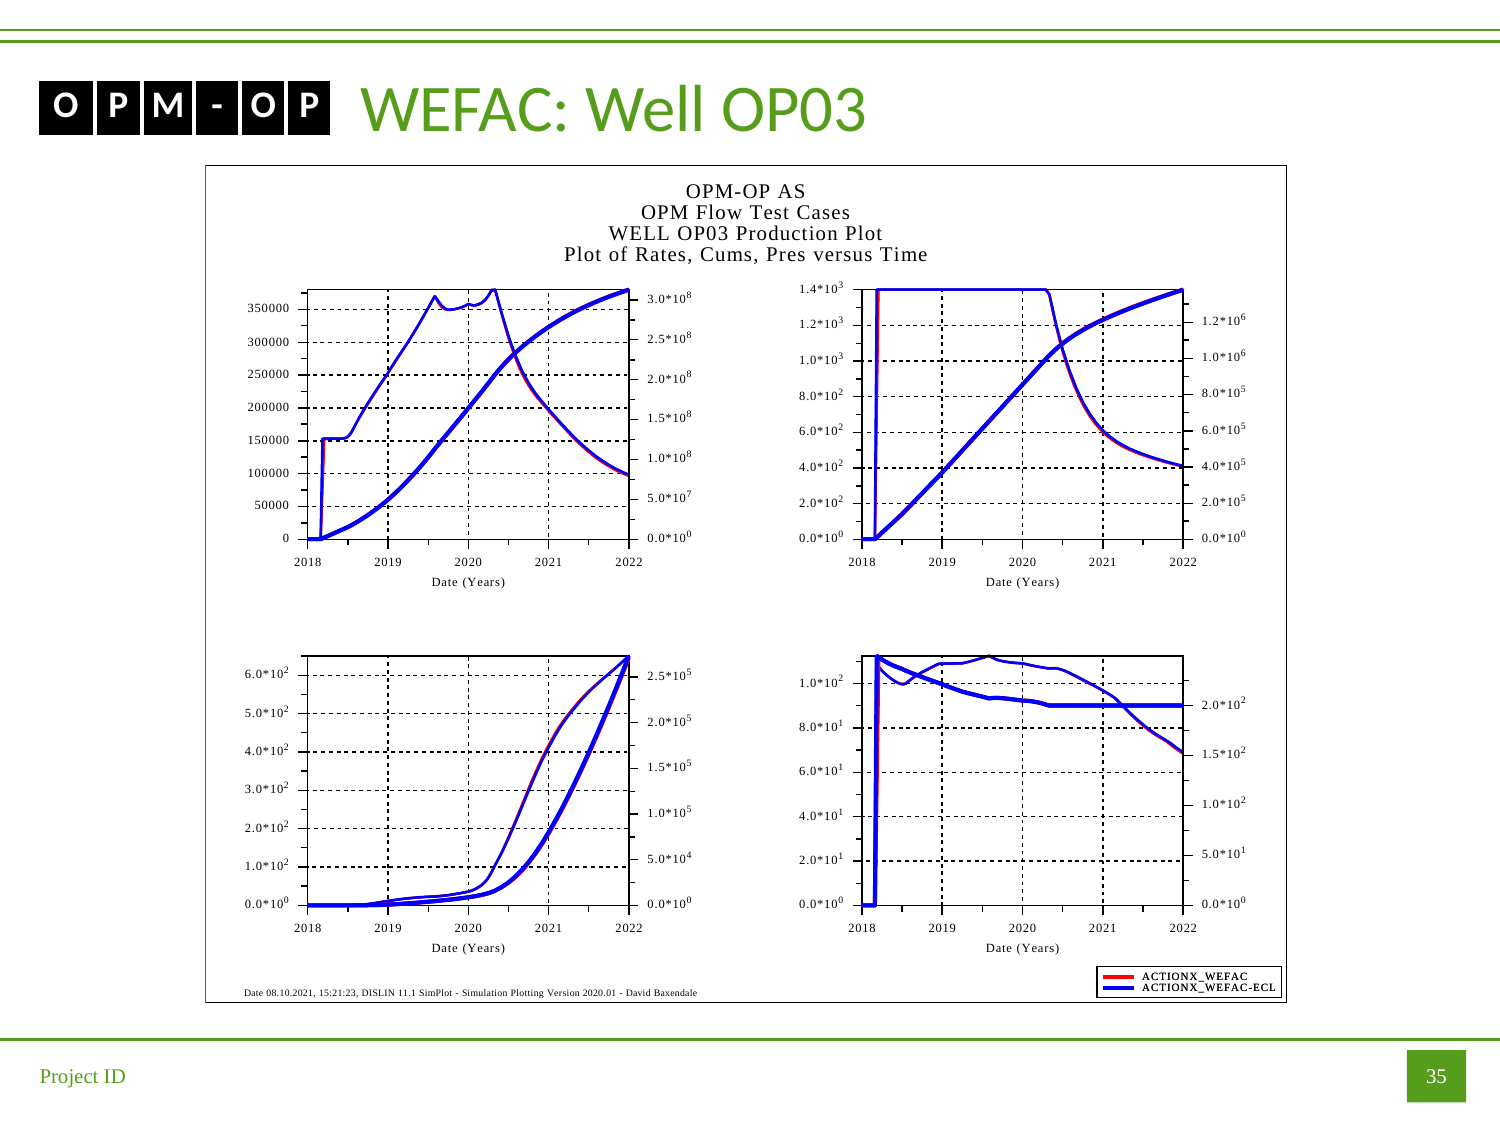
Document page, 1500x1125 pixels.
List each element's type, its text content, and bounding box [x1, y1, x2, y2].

title WEFAC: well OP03 [360, 77, 1425, 153]
picture [205, 165, 1391, 1004]
